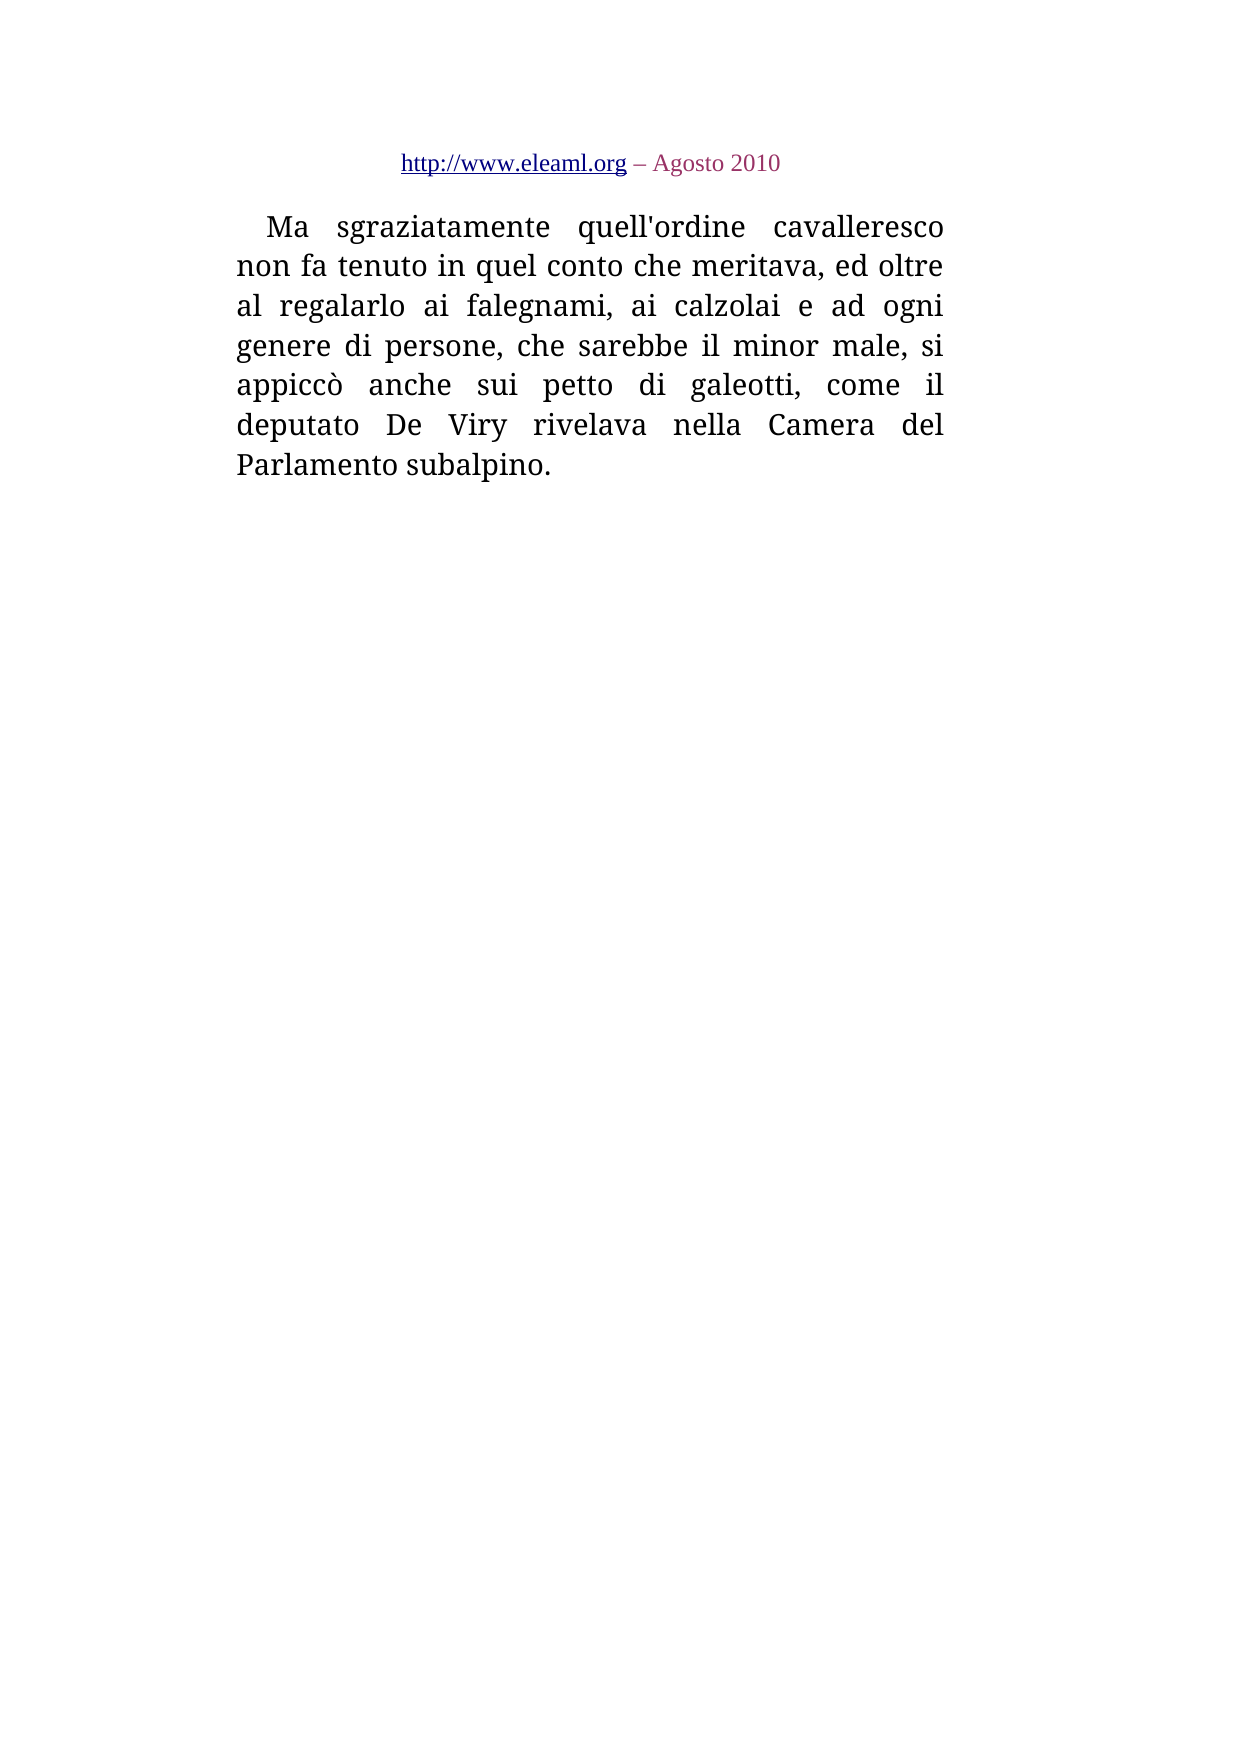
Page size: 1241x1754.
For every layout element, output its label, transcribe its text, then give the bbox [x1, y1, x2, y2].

text Ma sgraziatamente quell'ordine cavalleresco non fa tenuto in quel conto che meritava, ed oltre al regalarlo ai falegnami, ai calzolai e ad ogni genere di persone, che sarebbe il minor male, si appiccò anche sui petto di galeotti, come il deputato De Viry rivelava nella Camera del Parlamento subalpino. [236, 206, 945, 484]
